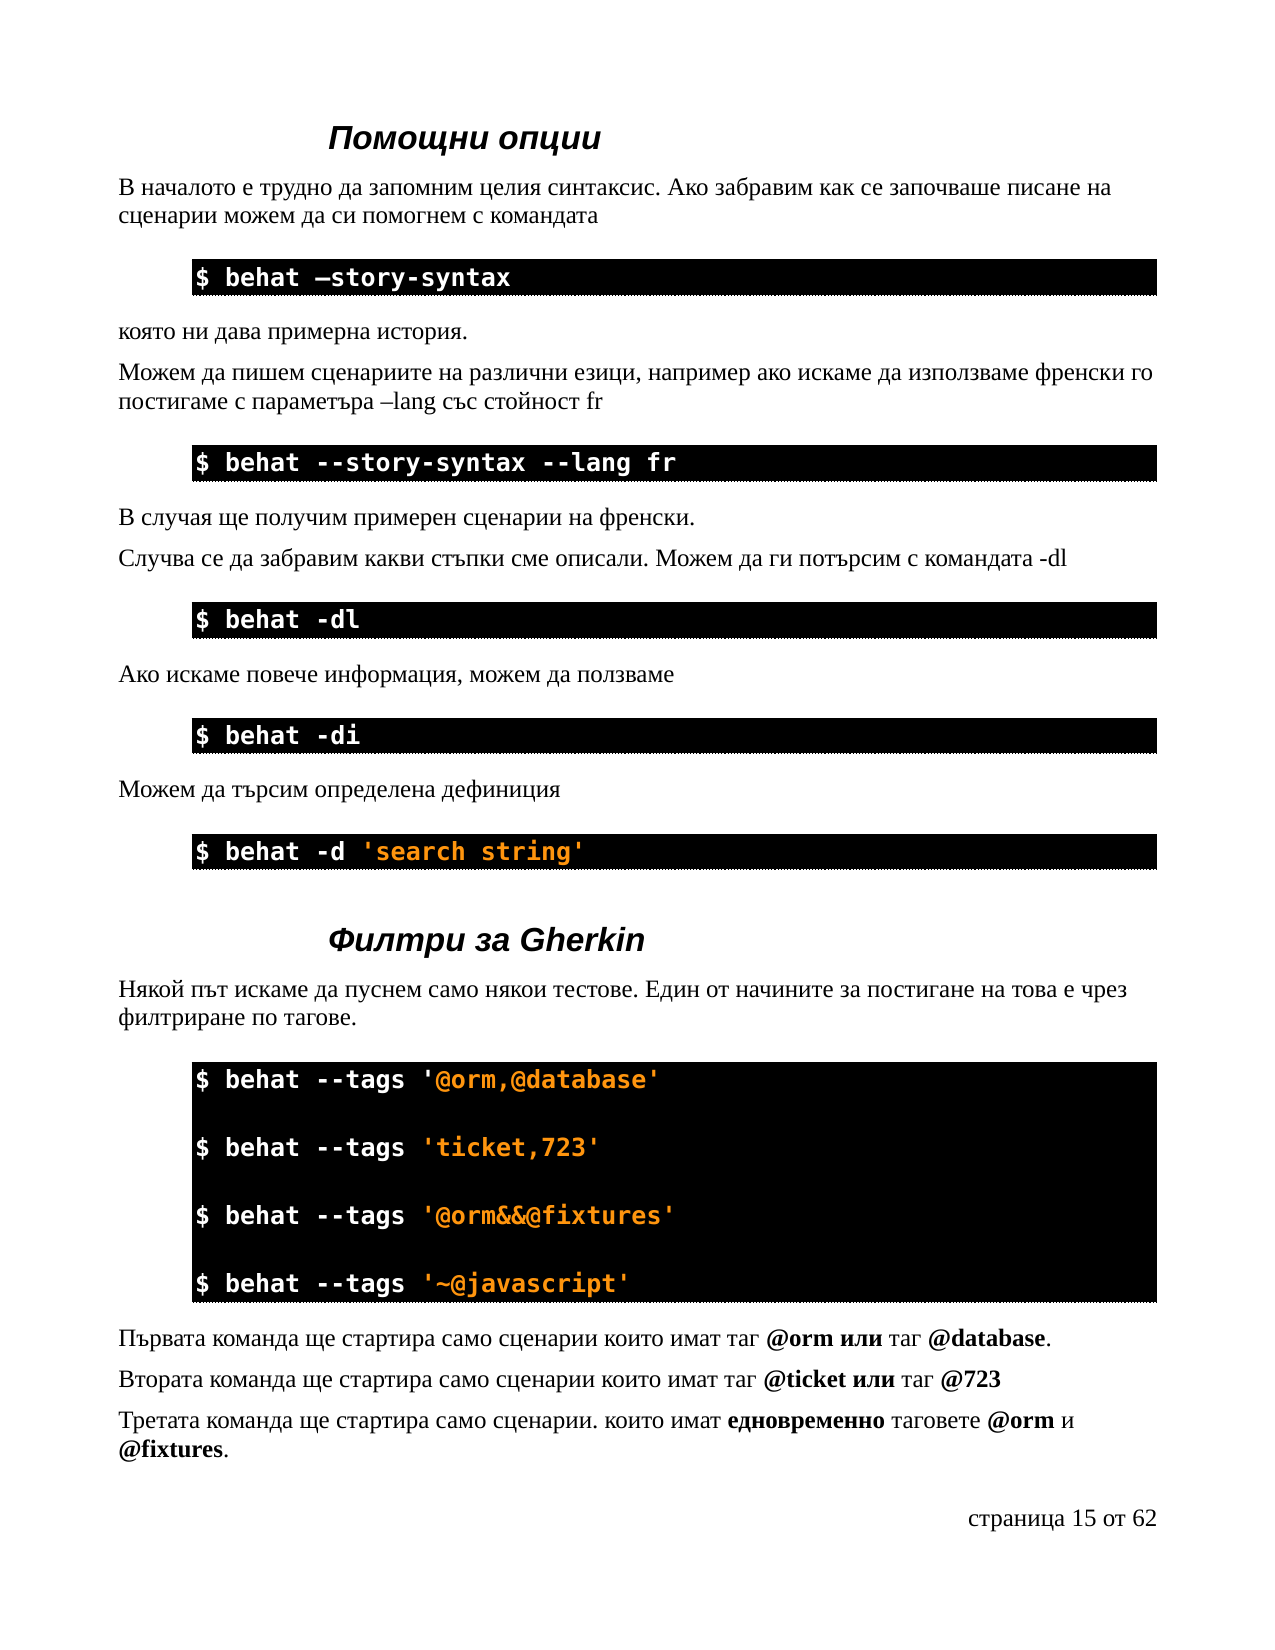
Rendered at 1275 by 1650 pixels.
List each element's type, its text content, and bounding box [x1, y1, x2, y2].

subtitle Помощни опции [328, 118, 1157, 157]
text $ behat -dl [192, 602, 1157, 638]
text Първата команда ще стартира само сценарии които имат таг @orm или таг @database. [118, 1323, 1157, 1352]
text $ behat --story-syntax --lang fr [192, 445, 1157, 481]
text $ behat -di [192, 718, 1157, 753]
text $ behat --tags '@orm&&@fixtures' [192, 1198, 1157, 1230]
text $ behat --tags '~@javascript' [192, 1266, 1157, 1302]
text $ behat -d 'search string' [192, 834, 1157, 869]
text $ behat –story-syntax [192, 259, 1157, 295]
text $ behat --tags '@orm,@database' [192, 1062, 1157, 1094]
text В случая ще получим примерен сценарии на френски. [118, 502, 1157, 531]
text Третата команда ще стартира само сценарии. които имат едновременно таговете @orm и @fixtures. [118, 1405, 1157, 1463]
text Ако искаме повече информация, можем да ползваме [118, 659, 1157, 687]
text Някой път искаме да пуснем само някои тестове. Един от начините за постигане на това е чрез филтриране по тагове. [118, 974, 1157, 1031]
text Можем да търсим определена дефиниция [118, 774, 1157, 803]
text Случва се да забравим какви стъпки сме описали. Можем да ги потърсим с командата -dl [118, 543, 1157, 572]
text $ behat --tags 'ticket,723' [192, 1130, 1157, 1162]
text Можем да пишем сценариите на различни езици, например ако искаме да използваме френски го постигаме с параметъра –lang със стойност fr [118, 357, 1157, 415]
subtitle Филтри за Gherkin [328, 920, 1157, 959]
text В началото е трудно да запомним целия синтаксис. Ако забравим как се започваше писане на сценарии можем да си помогнем с командата [118, 172, 1157, 229]
text която ни дава примерна история. [118, 316, 1157, 345]
text Втората команда ще стартира само сценарии които имат таг @ticket или таг @723 [118, 1364, 1157, 1393]
